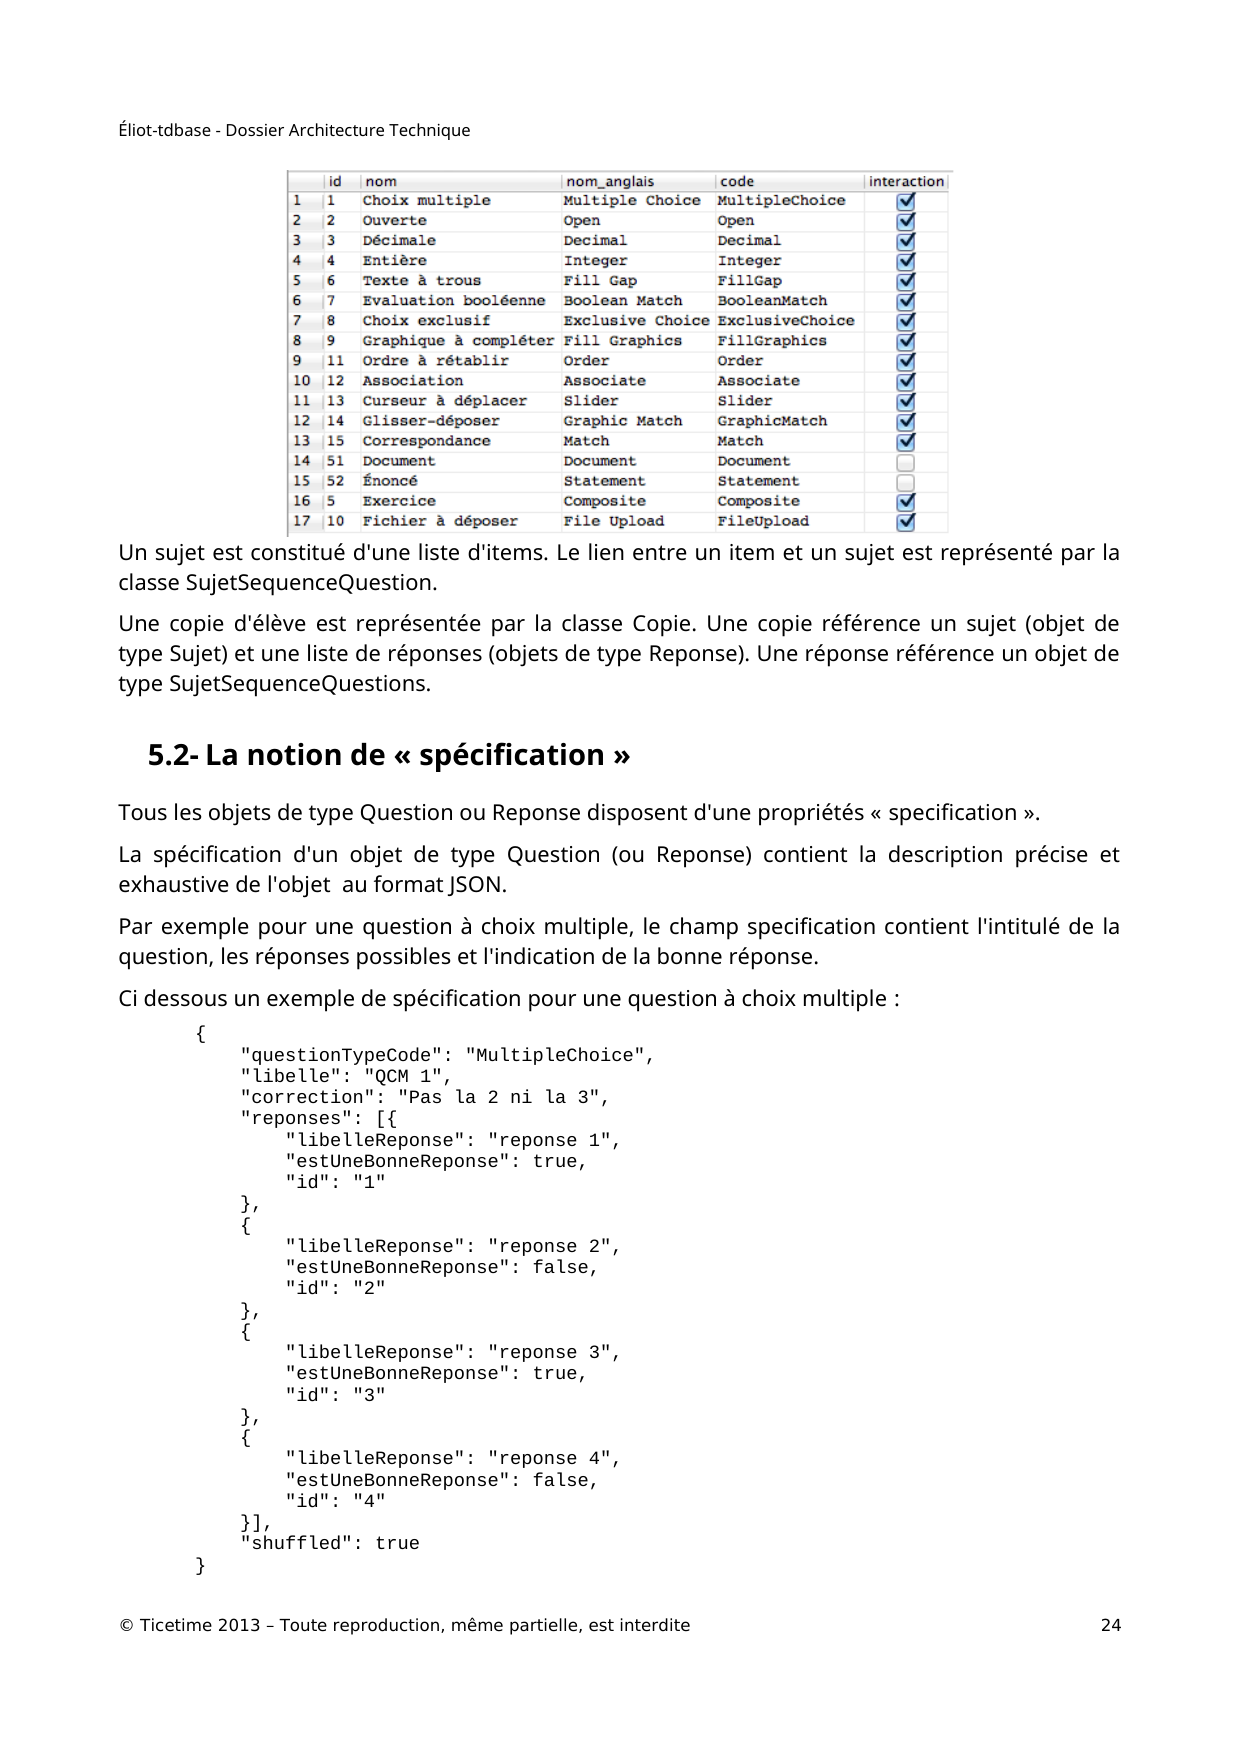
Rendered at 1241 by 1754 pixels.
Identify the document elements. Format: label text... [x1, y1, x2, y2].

text "correction": "Pas la 2 ni la 3", [195, 1088, 1122, 1109]
text "estUneBonneReponse": false, [195, 1258, 1122, 1279]
text }, [195, 1407, 1122, 1428]
text Tous les objets de type Question ou Reponse disposent d'une propriétés « specification ». [118, 797, 1122, 827]
text "id": "3" [195, 1386, 1122, 1407]
subtitle La notion de « spécification » [118, 734, 1122, 773]
text "id": "1" [195, 1173, 1122, 1194]
text }, [195, 1301, 1122, 1322]
text Un sujet est constitué d'une liste d'items. Le lien entre un item et un sujet est représenté par la classe SujetSequenceQuestion. [118, 537, 1122, 597]
text "libelleReponse": "reponse 1", [195, 1131, 1122, 1152]
text "estUneBonneReponse": true, [195, 1364, 1122, 1386]
picture [286, 170, 954, 537]
text "libelleReponse": "reponse 2", [195, 1237, 1122, 1258]
text "estUneBonneReponse": true, [195, 1152, 1122, 1173]
text { [195, 1428, 1122, 1449]
text { [195, 1216, 1122, 1237]
text } [195, 1556, 1122, 1577]
text { [195, 1024, 1122, 1046]
text "id": "4" [195, 1492, 1122, 1513]
text "estUneBonneReponse": false, [195, 1471, 1122, 1492]
text La spécification d'un objet de type Question (ou Reponse) contient la description précise et exhaustive de l'objet au format JSON. [118, 839, 1122, 899]
text "libelleReponse": "reponse 4", [195, 1449, 1122, 1471]
text "questionTypeCode": "MultipleChoice", [195, 1046, 1122, 1067]
text "id": "2" [195, 1279, 1122, 1301]
text "libelle": "QCM 1", [195, 1067, 1122, 1088]
text Ci dessous un exemple de spécification pour une question à choix multiple : [118, 982, 1122, 1012]
text { [195, 1322, 1122, 1343]
text "shuffled": true [195, 1534, 1122, 1556]
text "libelleReponse": "reponse 3", [195, 1343, 1122, 1364]
text Par exemple pour une question à choix multiple, le champ specification contient l'intitulé de la question, les réponses possibles et l'indication de la bonne réponse. [118, 911, 1122, 971]
text }], [195, 1513, 1122, 1534]
text }, [195, 1194, 1122, 1216]
text "reponses": [{ [195, 1109, 1122, 1131]
text Une copie d'élève est représentée par la classe Copie. Une copie référence un sujet (objet de type Sujet) et une liste de réponses (objets de type Reponse). Une réponse référence un objet de type SujetSequenceQuestions. [118, 608, 1122, 698]
